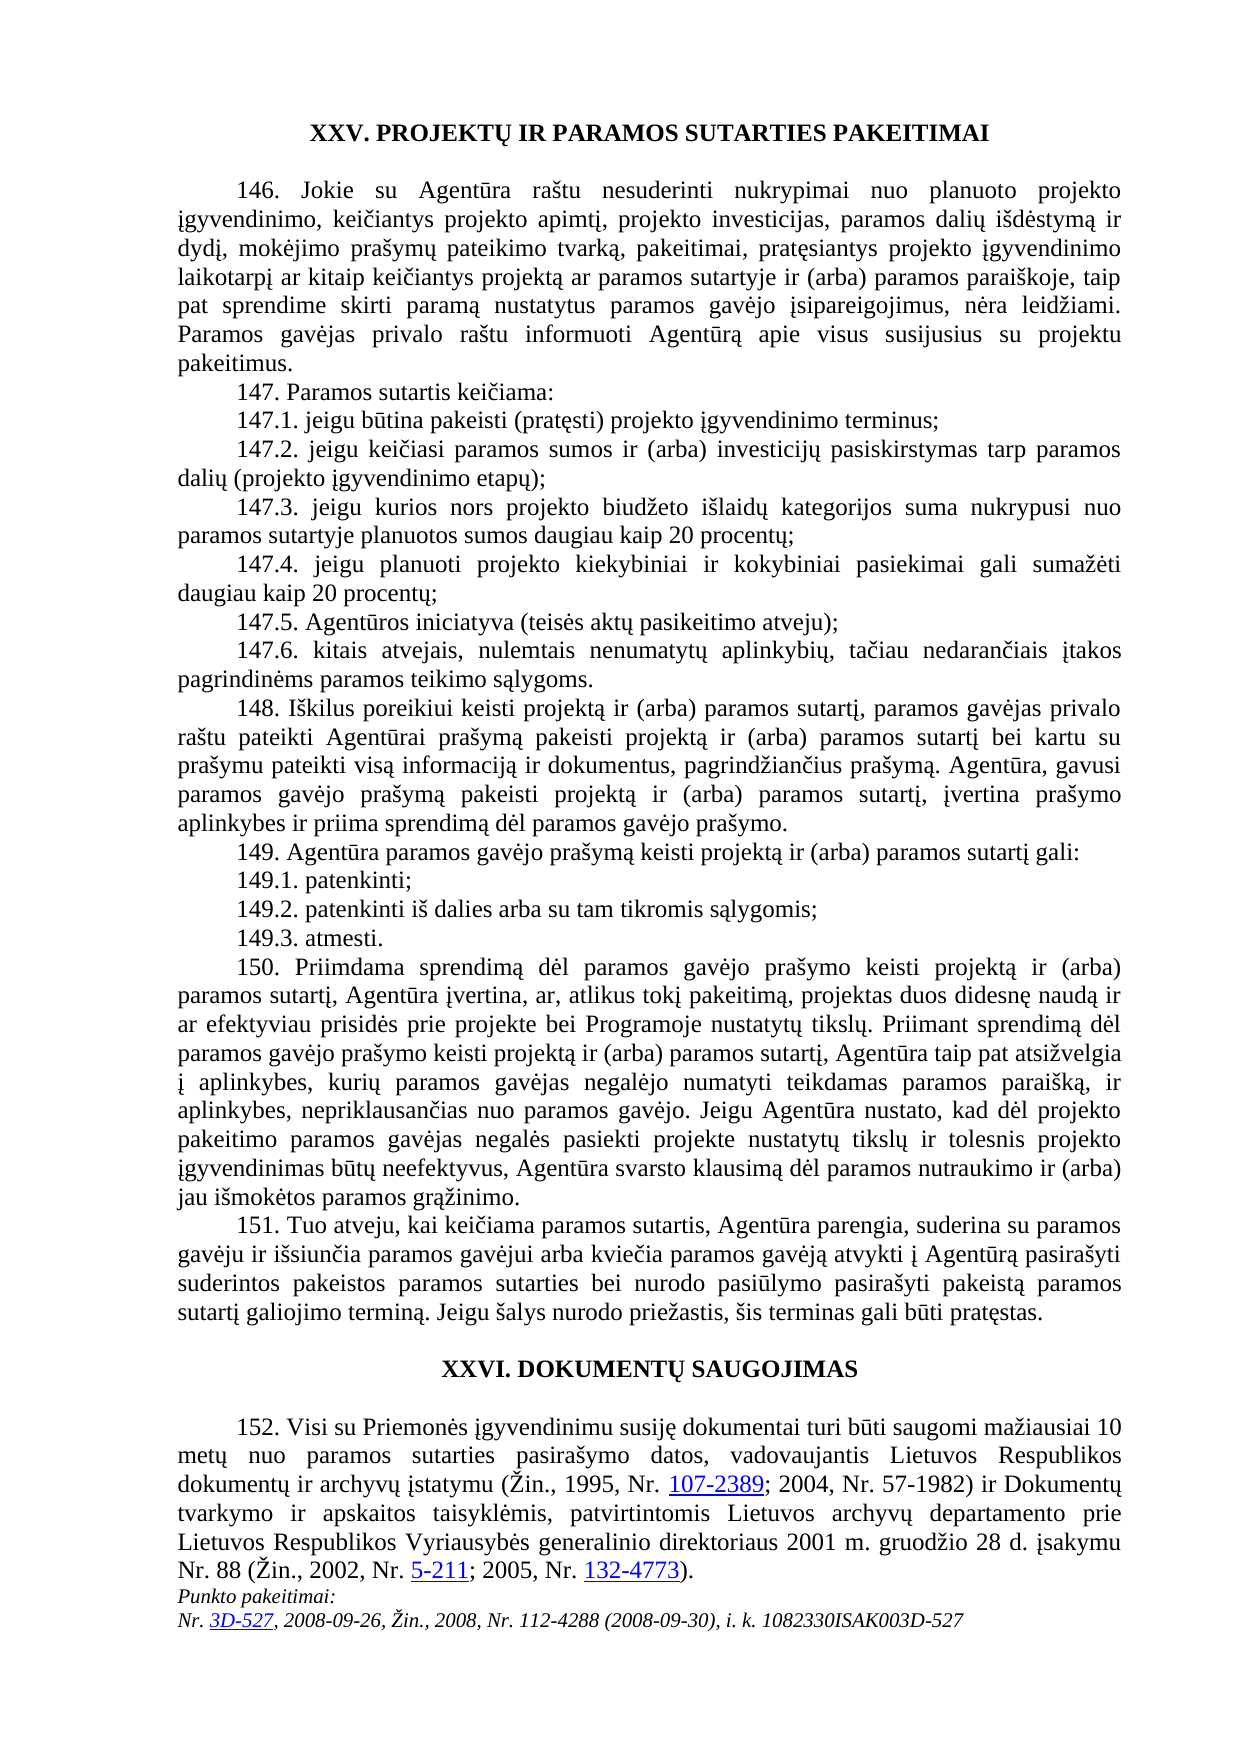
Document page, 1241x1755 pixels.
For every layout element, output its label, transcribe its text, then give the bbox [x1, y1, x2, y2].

text 147.1. jeigu būtina pakeisti (pratęsti) projekto įgyvendinimo terminus; [177, 406, 1122, 434]
text 147.3. jeigu kurios nors projekto biudžeto išlaidų kategorijos suma nukrypusi nuo paramos sutartyje planuotos sumos daugiau kaip 20 procentų; [177, 492, 1122, 549]
text Punkto pakeitimai: [177, 1584, 1122, 1608]
text 147.4. jeigu planuoti projekto kiekybiniai ir kokybiniai pasiekimai gali sumažėti daugiau kaip 20 procentų; [177, 549, 1122, 607]
text 147.5. Agentūros iniciatyva (teisės aktų pasikeitimo atveju); [177, 607, 1122, 636]
text XXV. PROJEKTŲ IR PARAMOS SUTARTIES PAKEITIMAI [177, 118, 1122, 147]
text 147. Paramos sutartis keičiama: [177, 377, 1122, 406]
text 147.6. kitais atvejais, nulemtais nenumatytų aplinkybių, tačiau nedarančiais įtakos pagrindinėms paramos teikimo sąlygoms. [177, 636, 1122, 693]
text 149.1. patenkinti; [177, 866, 1122, 894]
text 148. Iškilus poreikiui keisti projektą ir (arba) paramos sutartį, paramos gavėjas privalo raštu pateikti Agentūrai prašymą pakeisti projektą ir (arba) paramos sutartį bei kartu su prašymu pateikti visą informaciją ir dokumentus, pagrindžiančius prašymą. Agentūra, gavusi paramos gavėjo prašymą pakeisti projektą ir (arba) paramos sutartį, įvertina prašymo aplinkybes ir priima sprendimą dėl paramos gavėjo prašymo. [177, 693, 1122, 837]
text XXVI. DOKUMENTŲ SAUGOJIMAS [177, 1354, 1122, 1383]
text 149.3. atmesti. [177, 923, 1122, 952]
text Nr. 3D-527, 2008-09-26, Žin., 2008, Nr. 112-4288 (2008-09-30), i. k. 1082330ISAK003D-527 [177, 1608, 1122, 1632]
text 152. Visi su Priemonės įgyvendinimu susiję dokumentai turi būti saugomi mažiausiai 10 metų nuo paramos sutarties pasirašymo datos, vadovaujantis Lietuvos Respublikos dokumentų ir archyvų įstatymu (Žin., 1995, Nr. 107-2389; 2004, Nr. 57-1982) ir Dokumentų tvarkymo ir apskaitos taisyklėmis, patvirtintomis Lietuvos archyvų departamento prie Lietuvos Respublikos Vyriausybės generalinio direktoriaus 2001 m. gruodžio 28 d. įsakymu Nr. 88 (Žin., 2002, Nr. 5-211; 2005, Nr. 132-4773). [177, 1412, 1122, 1584]
text 146. Jokie su Agentūra raštu nesuderinti nukrypimai nuo planuoto projekto įgyvendinimo, keičiantys projekto apimtį, projekto investicijas, paramos dalių išdėstymą ir dydį, mokėjimo prašymų pateikimo tvarką, pakeitimai, pratęsiantys projekto įgyvendinimo laikotarpį ar kitaip keičiantys projektą ar paramos sutartyje ir (arba) paramos paraiškoje, taip pat sprendime skirti paramą nustatytus paramos gavėjo įsipareigojimus, nėra leidžiami. Paramos gavėjas privalo raštu informuoti Agentūrą apie visus susijusius su projektu pakeitimus. [177, 176, 1122, 377]
text 150. Priimdama sprendimą dėl paramos gavėjo prašymo keisti projektą ir (arba) paramos sutartį, Agentūra įvertina, ar, atlikus tokį pakeitimą, projektas duos didesnę naudą ir ar efektyviau prisidės prie projekte bei Programoje nustatytų tikslų. Priimant sprendimą dėl paramos gavėjo prašymo keisti projektą ir (arba) paramos sutartį, Agentūra taip pat atsižvelgia į aplinkybes, kurių paramos gavėjas negalėjo numatyti teikdamas paramos paraišką, ir aplinkybes, nepriklausančias nuo paramos gavėjo. Jeigu Agentūra nustato, kad dėl projekto pakeitimo paramos gavėjas negalės pasiekti projekte nustatytų tikslų ir tolesnis projekto įgyvendinimas būtų neefektyvus, Agentūra svarsto klausimą dėl paramos nutraukimo ir (arba) jau išmokėtos paramos grąžinimo. [177, 952, 1122, 1211]
text 151. Tuo atveju, kai keičiama paramos sutartis, Agentūra parengia, suderina su paramos gavėju ir išsiunčia paramos gavėjui arba kviečia paramos gavėją atvykti į Agentūrą pasirašyti suderintos pakeistos paramos sutarties bei nurodo pasiūlymo pasirašyti pakeistą paramos sutartį galiojimo terminą. Jeigu šalys nurodo priežastis, šis terminas gali būti pratęstas. [177, 1211, 1122, 1326]
text 149. Agentūra paramos gavėjo prašymą keisti projektą ir (arba) paramos sutartį gali: [177, 837, 1122, 866]
text 149.2. patenkinti iš dalies arba su tam tikromis sąlygomis; [177, 894, 1122, 923]
text 147.2. jeigu keičiasi paramos sumos ir (arba) investicijų pasiskirstymas tarp paramos dalių (projekto įgyvendinimo etapų); [177, 434, 1122, 492]
